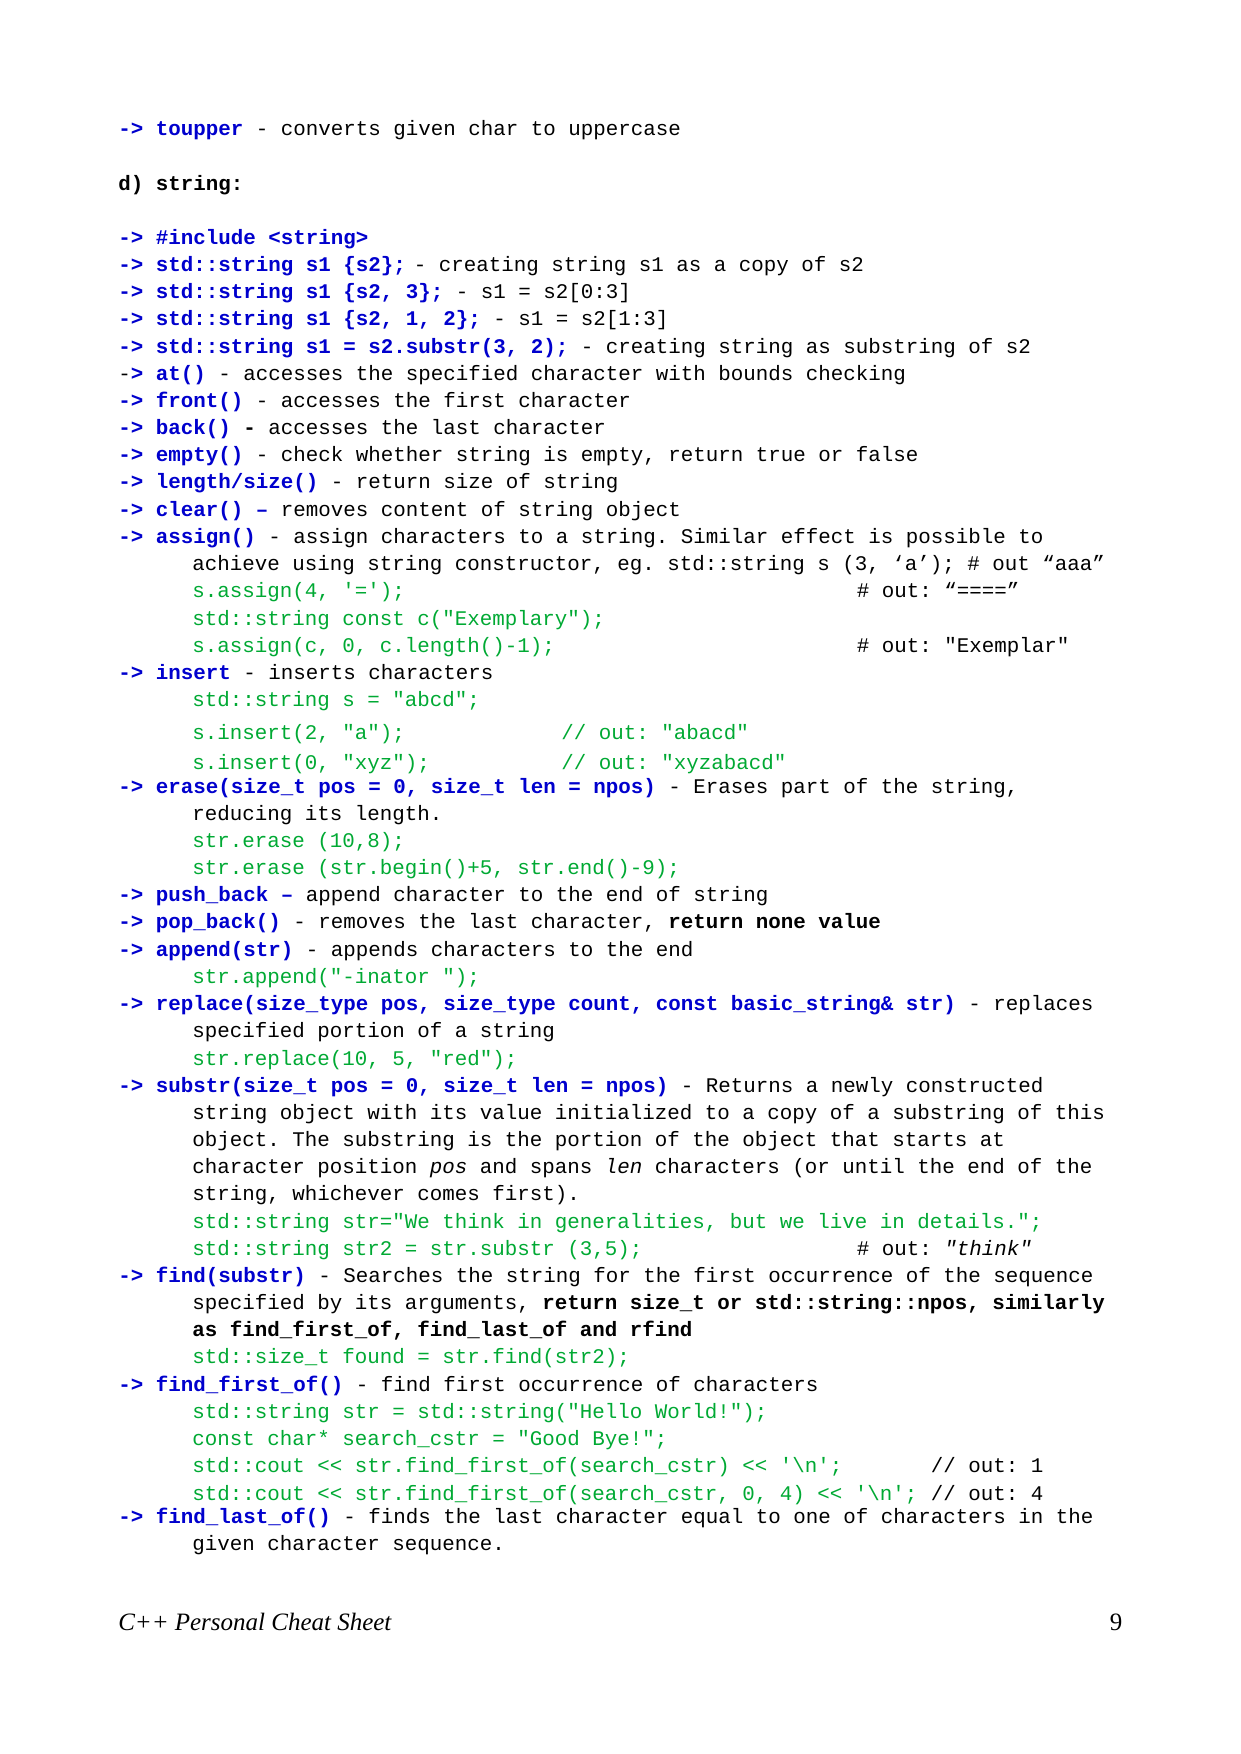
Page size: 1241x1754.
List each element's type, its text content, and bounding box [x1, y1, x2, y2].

text -> at() - accesses the specified character with bounds checking [118, 363, 1122, 386]
text std::cout << str.find_first_of(search_cstr) << '\n'; // out: 1 [118, 1455, 1122, 1479]
text -> std::string s1 {s2, 3}; - s1 = s2[0:3] [118, 281, 1122, 305]
text str.append("-inator "); [118, 966, 1122, 989]
text -> front() - accesses the first character [118, 390, 1122, 414]
text const char* search_cstr = "Good Bye!"; [118, 1428, 1122, 1452]
text str.replace(10, 5, "red"); [118, 1047, 1122, 1071]
text std::string str="We think in generalities, but we live in details."; [118, 1211, 1122, 1234]
text -> insert - inserts characters [118, 662, 1122, 686]
text std::string const c("Exemplary"); [118, 607, 1122, 631]
text d) string: [118, 172, 1122, 196]
text -> clear() – removes content of string object [118, 499, 1122, 522]
text -> toupper - converts given char to uppercase [118, 118, 1122, 142]
text s.insert(2, "a"); // out: "abacd" [118, 716, 1122, 746]
text -> substr(size_t pos = 0, size_t len = npos) - Returns a newly constructed string object with its value initialized to a copy of a substring of this object. The substring is the portion of the object that starts at character position pos and spans len characters (or until the end of the string, whichever comes first). [118, 1075, 1122, 1207]
text -> pop_back() - removes the last character, return none value [118, 912, 1122, 935]
text -> replace(size_type pos, size_type count, const basic_string& str) - replaces specified portion of a string [118, 993, 1122, 1044]
text std::cout << str.find_first_of(search_cstr, 0, 4) << '\n'; // out: 4 [118, 1482, 1122, 1506]
text s.assign(c, 0, c.length()-1); # out: "Exemplar" [118, 635, 1122, 658]
text -> assign() - assign characters to a string. Similar effect is possible to achieve using string constructor, eg. std::string s (3, ‘a’); # out “aaa” [118, 526, 1122, 577]
text -> std::string s1 {s2}; - creating string s1 as a copy of s2 [118, 254, 1122, 278]
text -> std::string s1 {s2, 1, 2}; - s1 = s2[1:3] [118, 308, 1122, 332]
text -> std::string s1 = s2.substr(3, 2); - creating string as substring of s2 [118, 336, 1122, 359]
text str.erase (str.begin()+5, str.end()-9); [118, 857, 1122, 881]
text -> append(str) - appends characters to the end [118, 939, 1122, 962]
text s.assign(4, '='); # out: “====” [118, 580, 1122, 604]
text std::string str = std::string("Hello World!"); [118, 1401, 1122, 1424]
text -> #include <string> [118, 227, 1122, 251]
text -> find_first_of() - find first occurrence of characters [118, 1374, 1122, 1397]
text -> push_back – append character to the end of string [118, 884, 1122, 908]
text std::string str2 = str.substr (3,5); # out: "think" [118, 1238, 1122, 1261]
text std::size_t found = str.find(str2); [118, 1347, 1122, 1370]
text -> back() - accesses the last character [118, 417, 1122, 441]
text str.erase (10,8); [118, 830, 1122, 854]
text -> length/size() - return size of string [118, 472, 1122, 495]
text std::string s = "abcd"; [118, 689, 1122, 713]
text -> find_last_of() - finds the last character equal to one of characters in the given character sequence. [118, 1506, 1122, 1557]
text -> empty() - check whether string is empty, return true or false [118, 444, 1122, 468]
text -> erase(size_t pos = 0, size_t len = npos) - Erases part of the string, reducing its length. [118, 776, 1122, 826]
text s.insert(0, "xyz"); // out: "xyzabacd" [118, 746, 1122, 776]
text -> find(substr) - Searches the string for the first occurrence of the sequence specified by its arguments, return size_t or std::string::npos, similarly as find_first_of, find_last_of and rfind [118, 1265, 1122, 1343]
